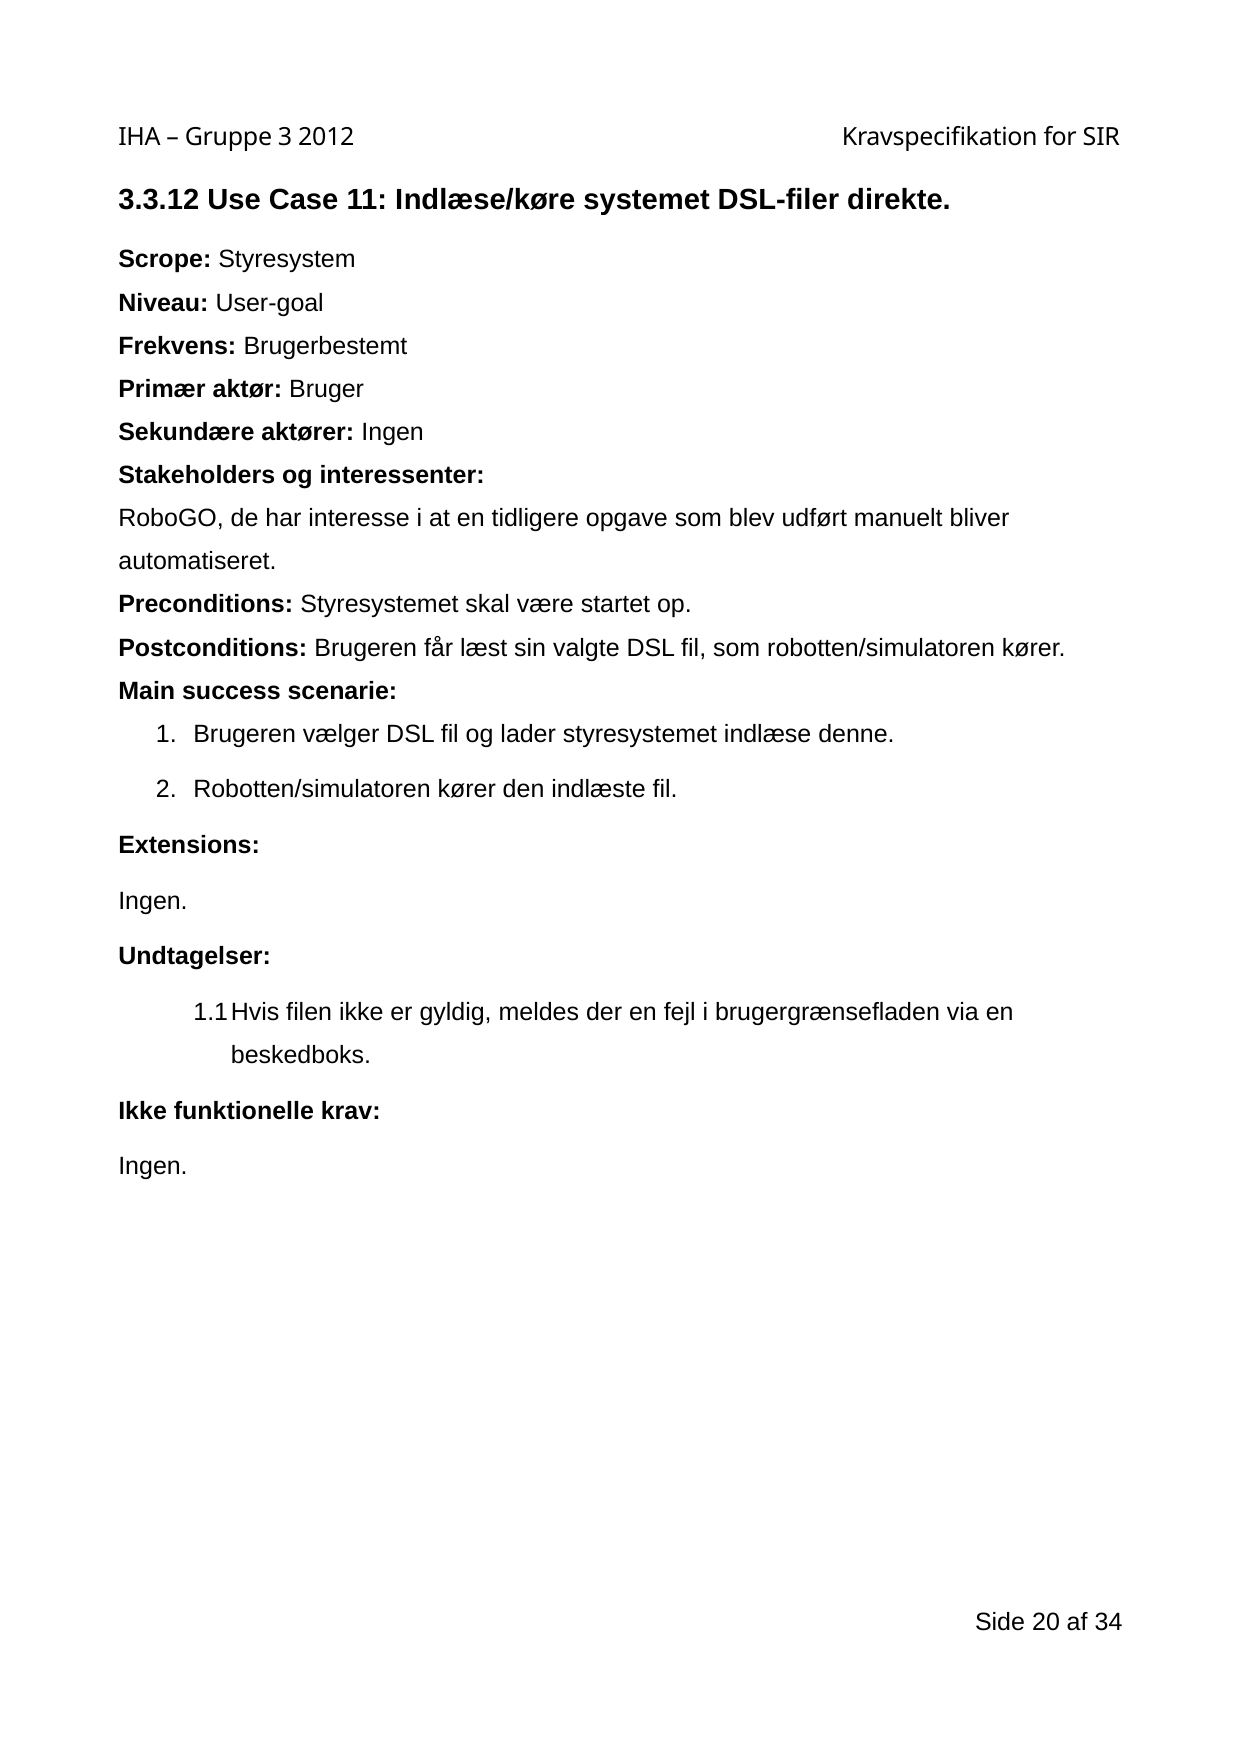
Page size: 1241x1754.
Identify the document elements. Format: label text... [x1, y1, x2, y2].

text Extensions: [118, 830, 1122, 859]
text Undtagelser: [118, 941, 1122, 970]
list Hvis filen ikke er gyldig, meldes der en fejl i brugergrænsefladen via en beskedboks. [193, 997, 1122, 1069]
text Main success scenarie: [118, 676, 1122, 704]
text Niveau: User-goal [118, 288, 1122, 316]
text Primær aktør: Bruger [118, 374, 1122, 403]
text Ingen. [118, 1151, 1122, 1180]
text Scrope: Styresystem [118, 244, 1122, 273]
text Ikke funktionelle krav: [118, 1096, 1122, 1124]
list Brugeren vælger DSL fil og lader styresystemet indlæse denne. [156, 719, 1122, 748]
text Sekundære aktører: Ingen [118, 417, 1122, 446]
text Postconditions: Brugeren får læst sin valgte DSL fil, som robotten/simulatoren kører. [118, 633, 1122, 661]
text Ingen. [118, 886, 1122, 914]
subtitle 3.3.12 Use Case 11: Indlæse/køre systemet DSL-filer direkte. [118, 182, 1122, 215]
text Frekvens: Brugerbestemt [118, 331, 1122, 359]
text Preconditions: Styresystemet skal være startet op. [118, 589, 1122, 618]
list Robotten/simulatoren kører den indlæste fil. [156, 774, 1122, 803]
text Stakeholders og interessenter: [118, 460, 1122, 489]
text RoboGO, de har interesse i at en tidligere opgave som blev udført manuelt bliver automatiseret. [118, 503, 1122, 575]
